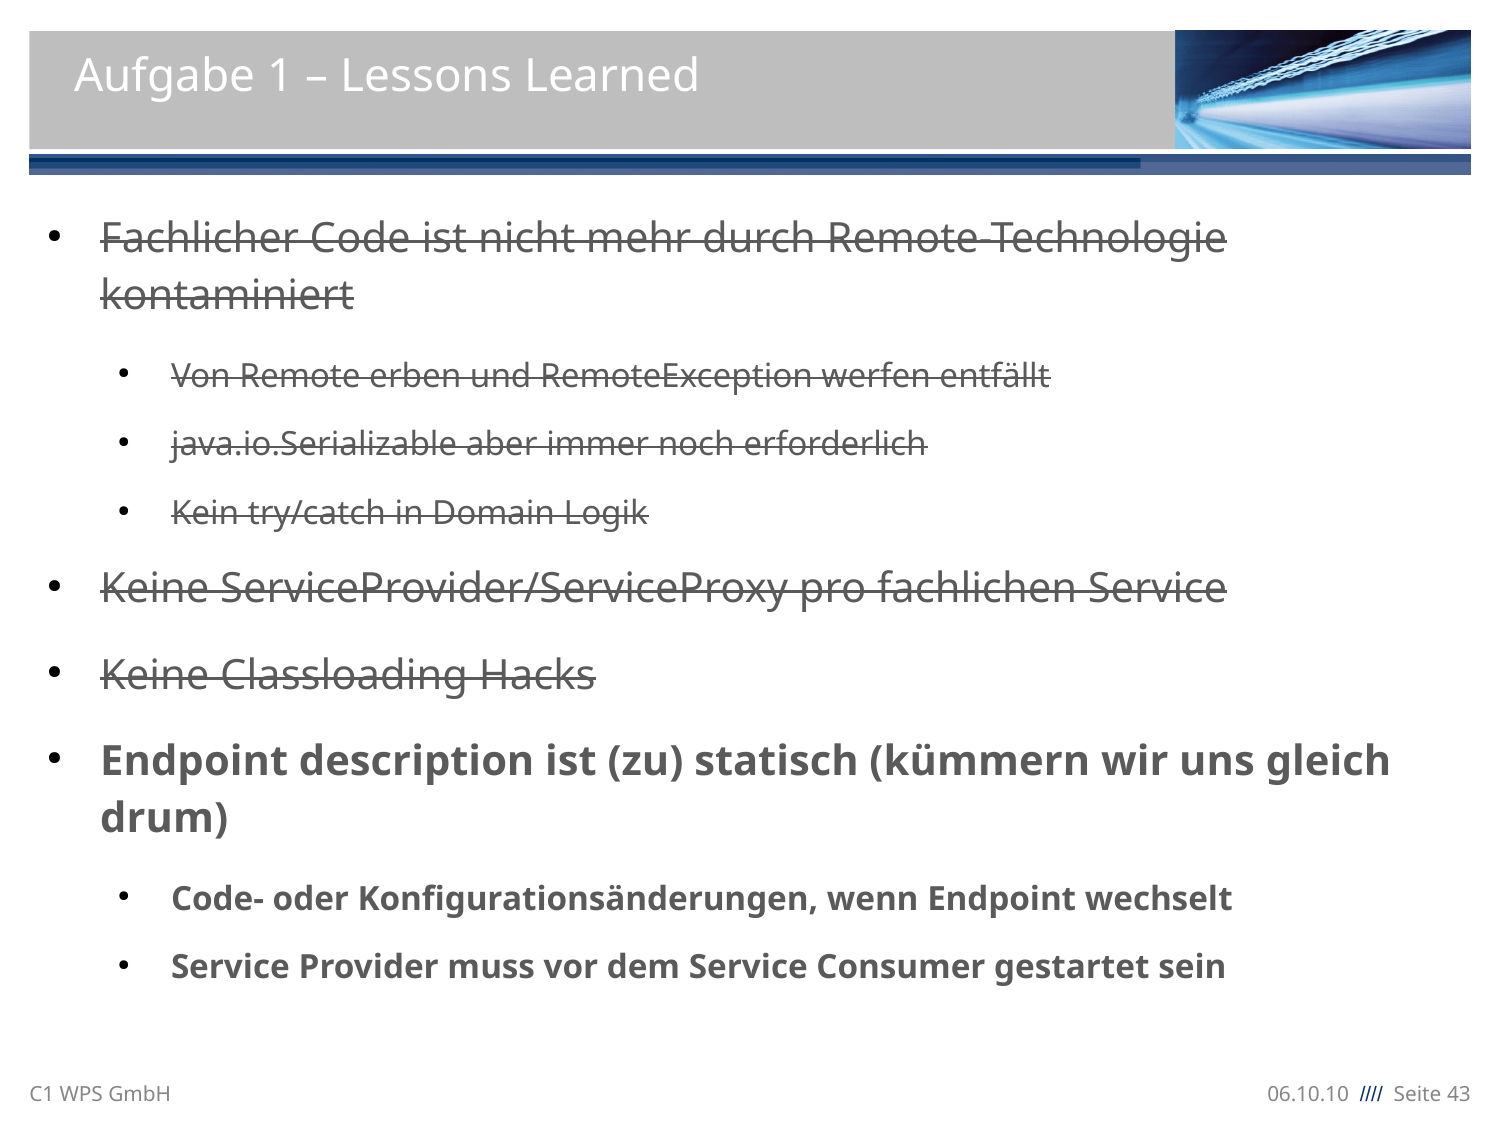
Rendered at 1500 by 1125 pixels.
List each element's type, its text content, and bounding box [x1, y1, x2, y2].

picture [29, 154, 1471, 175]
list Fachlicher Code ist nicht mehr durch Remote-Technologie kontaminiert Von Remote erben und RemoteException werfen entfällt java.io.Serializable aber immer noch erforderlich Kein try/catch in Domain Logik Keine ServiceProvider/ServiceProxy pro fachlichen Service Keine Classloading Hacks Endpoint description ist (zu) statisch (kümmern wir uns gleich drum) Code- oder Konfigurationsänderungen, wenn Endpoint wechselt Service Provider muss vor dem Service Consumer gestartet sein [29, 208, 1471, 1059]
picture [1175, 30, 1471, 149]
title Aufgabe 1 – Lessons Learned [29, 31, 1176, 150]
